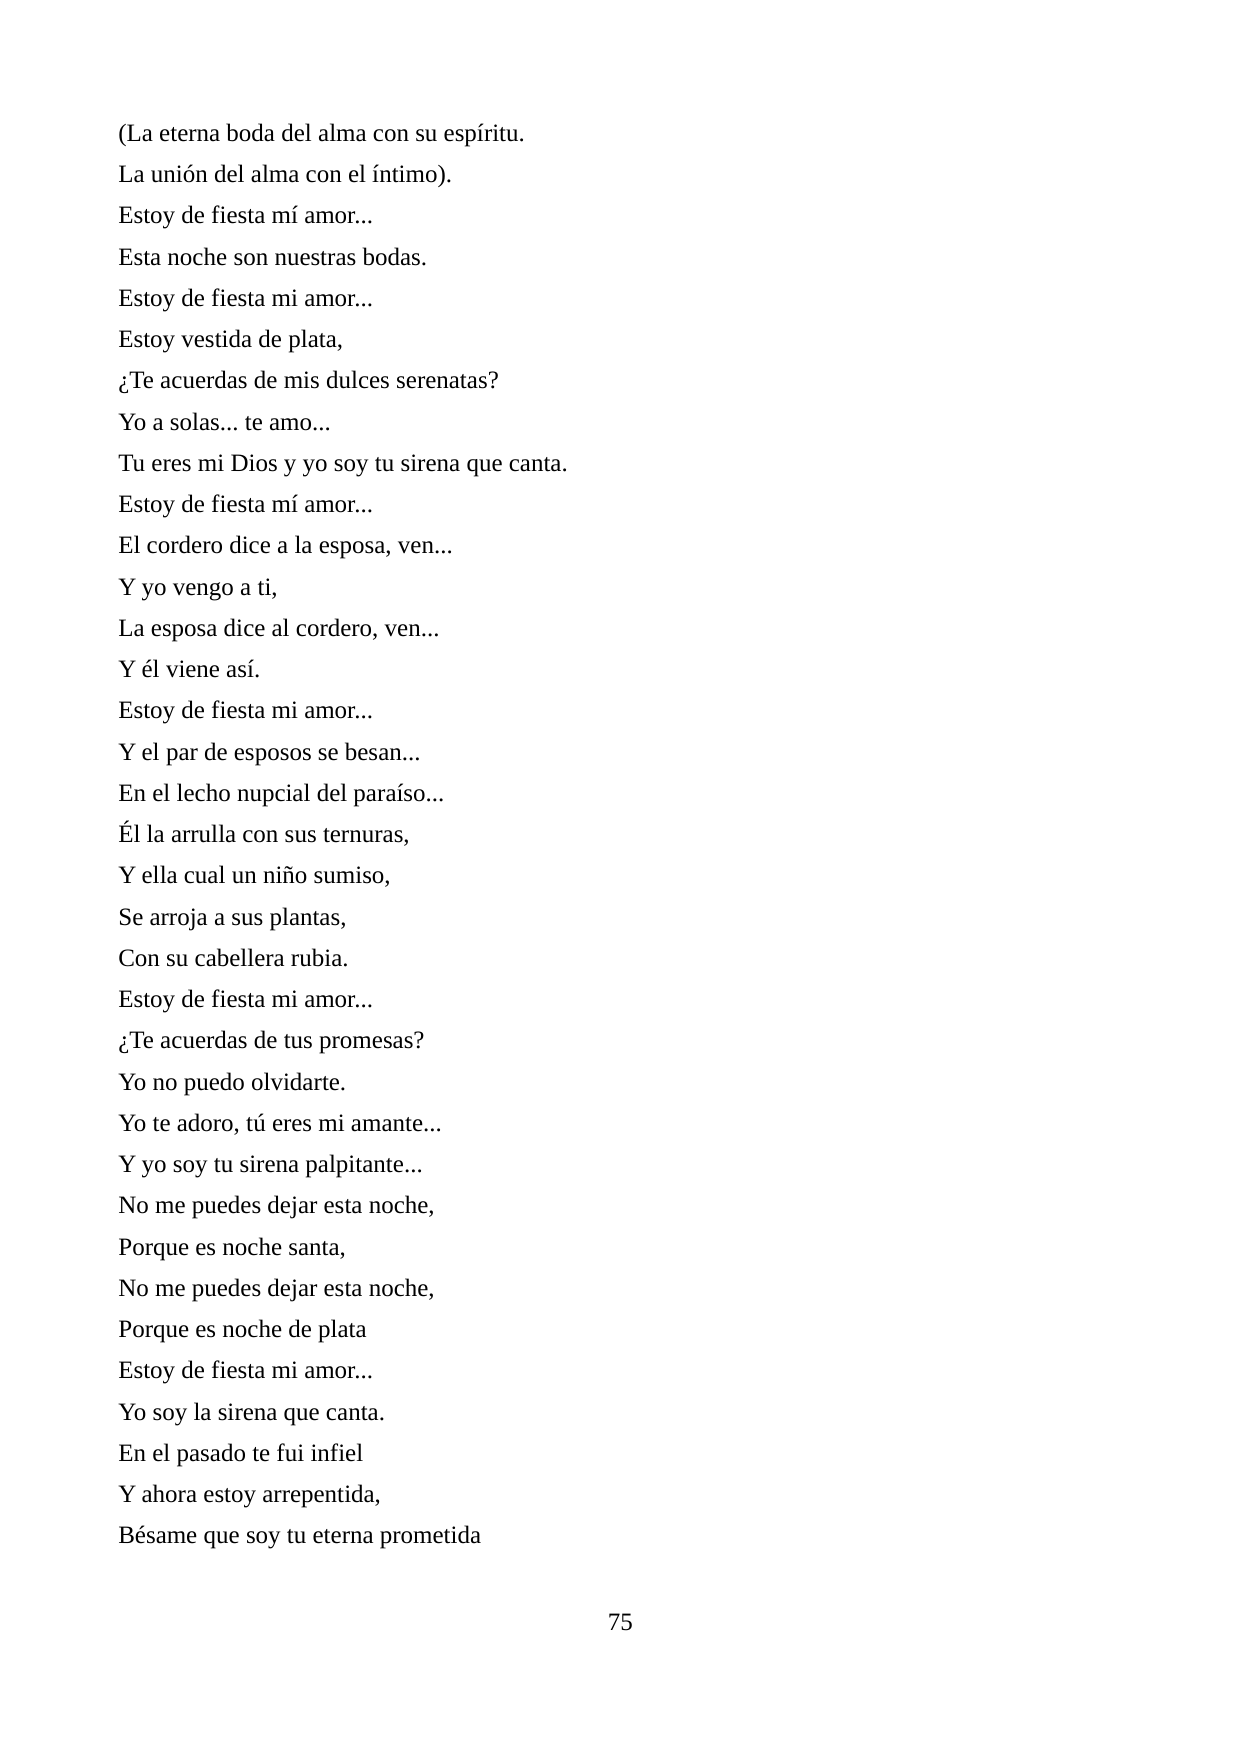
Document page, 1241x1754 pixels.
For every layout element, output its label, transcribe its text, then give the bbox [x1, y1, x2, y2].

text No me puedes dejar esta noche, [118, 1191, 1122, 1219]
text Yo a solas... te amo... [118, 407, 1122, 436]
text Estoy de fiesta mi amor... [118, 696, 1122, 724]
text La esposa dice al cordero, ven... [118, 613, 1122, 642]
text ¿Te acuerdas de mis dulces serenatas? [118, 366, 1122, 394]
text Él la arrulla con sus ternuras, [118, 819, 1122, 848]
text Y yo vengo a ti, [118, 572, 1122, 601]
text ¿Te acuerdas de tus promesas? [118, 1026, 1122, 1054]
text El cordero dice a la esposa, ven... [118, 531, 1122, 559]
text Y ahora estoy arrepentida, [118, 1479, 1122, 1508]
text Tu eres mi Dios y yo soy tu sirena que canta. [118, 448, 1122, 477]
text En el lecho nupcial del paraíso... [118, 778, 1122, 807]
text Yo te adoro, tú eres mi amante... [118, 1108, 1122, 1137]
text En el pasado te fui infiel [118, 1438, 1122, 1467]
text Con su cabellera rubia. [118, 943, 1122, 972]
text Estoy de fiesta mi amor... [118, 984, 1122, 1013]
text Y el par de esposos se besan... [118, 737, 1122, 766]
text Estoy vestida de plata, [118, 324, 1122, 353]
text Estoy de fiesta mi amor... [118, 1356, 1122, 1384]
text No me puedes dejar esta noche, [118, 1273, 1122, 1302]
text Esta noche son nuestras bodas. [118, 242, 1122, 271]
text Y ella cual un niño sumiso, [118, 861, 1122, 889]
text La unión del alma con el íntimo). [118, 159, 1122, 188]
text Porque es noche de plata [118, 1314, 1122, 1343]
text Yo soy la sirena que canta. [118, 1397, 1122, 1426]
text Estoy de fiesta mí amor... [118, 489, 1122, 518]
text Se arroja a sus plantas, [118, 902, 1122, 931]
text Y él viene así. [118, 654, 1122, 683]
text Estoy de fiesta mi amor... [118, 283, 1122, 312]
text Porque es noche santa, [118, 1232, 1122, 1261]
text Y yo soy tu sirena palpitante... [118, 1149, 1122, 1178]
text (La eterna boda del alma con su espíritu. [118, 118, 1122, 147]
text Yo no puedo olvidarte. [118, 1067, 1122, 1096]
text Bésame que soy tu eterna prometida [118, 1521, 1122, 1549]
text Estoy de fiesta mí amor... [118, 201, 1122, 229]
